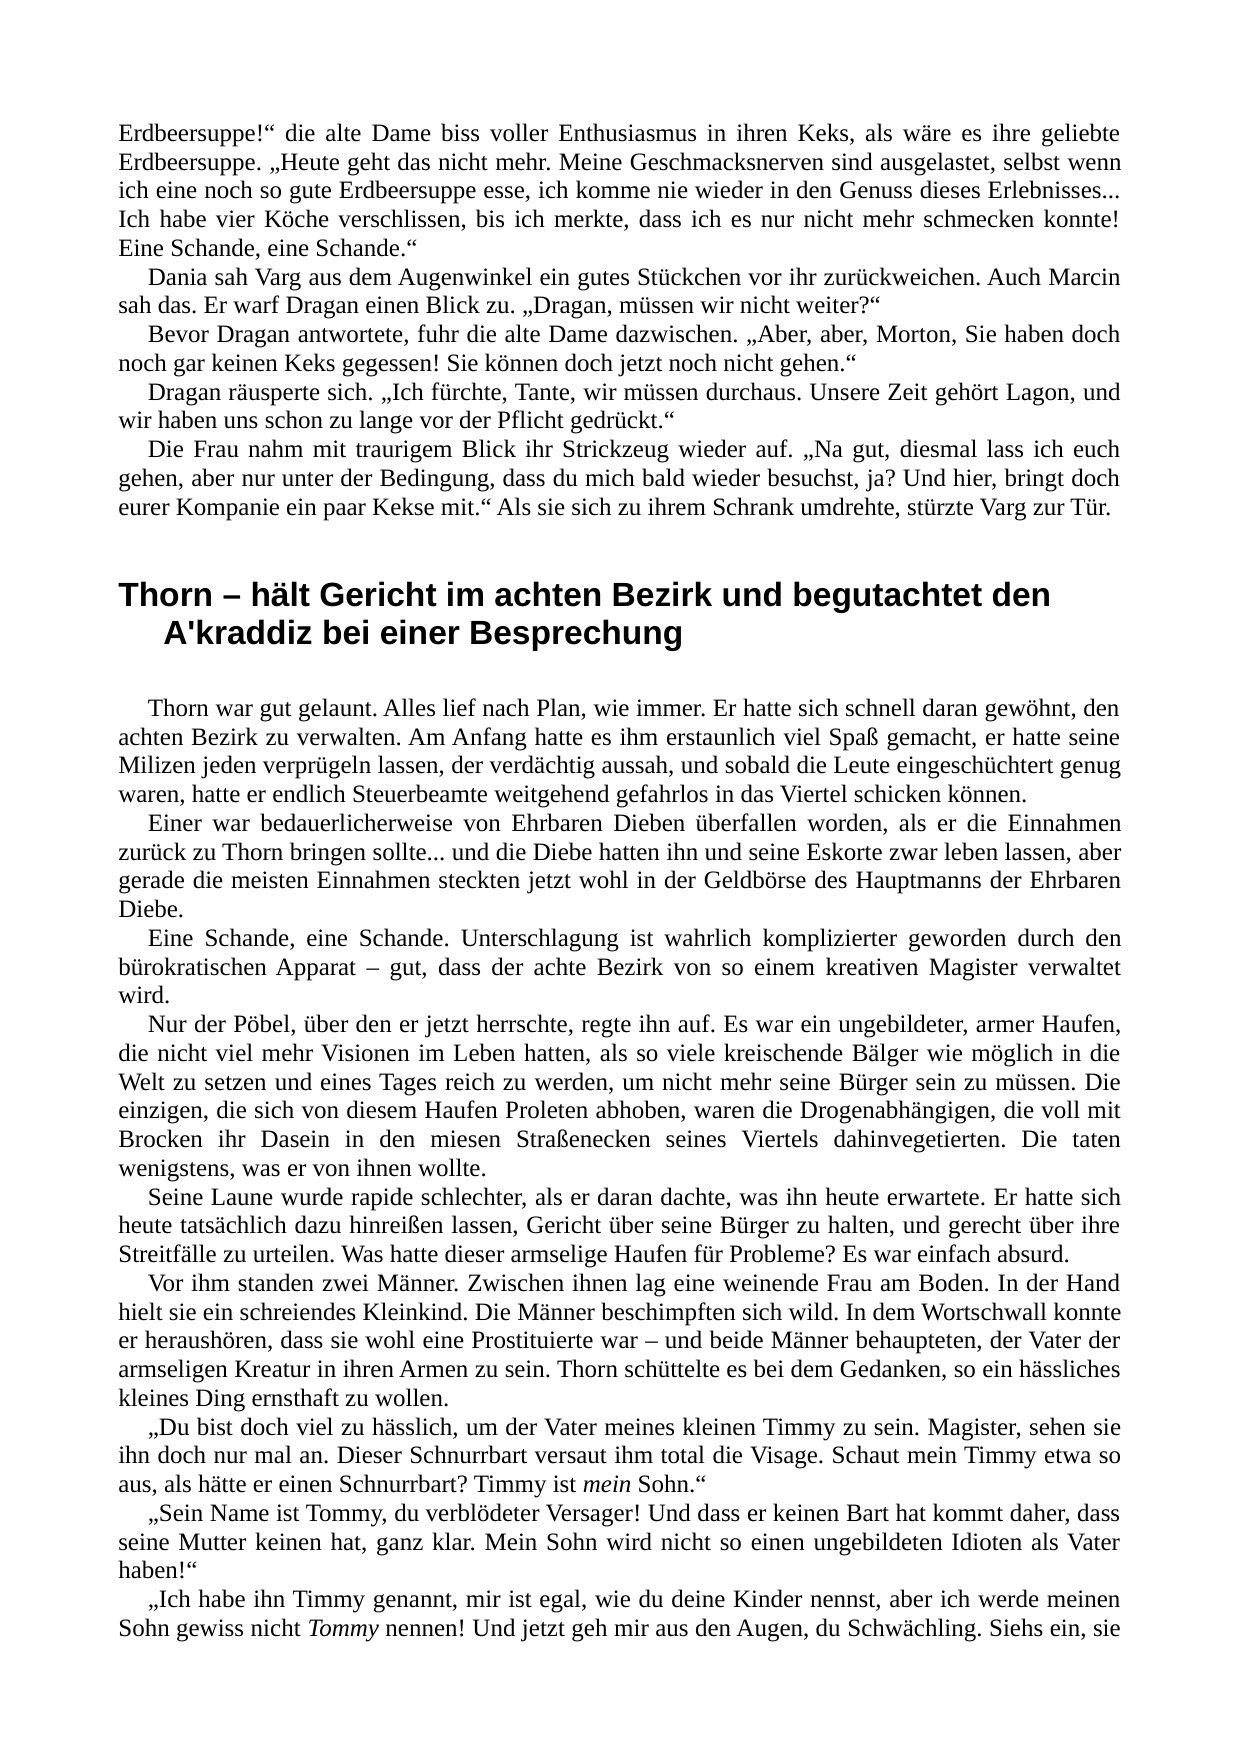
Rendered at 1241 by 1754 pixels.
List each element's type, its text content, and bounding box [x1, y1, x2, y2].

text „Du bist doch viel zu hässlich, um der Vater meines kleinen Timmy zu sein. Magister, sehen sie ihn doch nur mal an. Dieser Schnurrbart versaut ihm total die Visage. Schaut mein Timmy etwa so aus, als hätte er einen Schnurrbart? Timmy ist mein Sohn.“ [118, 1412, 1122, 1498]
text Dania sah Varg aus dem Augenwinkel ein gutes Stückchen vor ihr zurückweichen. Auch Marcin sah das. Er warf Dragan einen Blick zu. „Dragan, müssen wir nicht weiter?“ [118, 262, 1122, 319]
text Bevor Dragan antwortete, fuhr die alte Dame dazwischen. „Aber, aber, Morton, Sie haben doch noch gar keinen Keks gegessen! Sie können doch jetzt noch nicht gehen.“ [118, 319, 1122, 377]
text Thorn war gut gelaunt. Alles lief nach Plan, wie immer. Er hatte sich schnell daran gewöhnt, den achten Bezirk zu verwalten. Am Anfang hatte es ihm erstaunlich viel Spaß gemacht, er hatte seine Milizen jeden verprügeln lassen, der verdächtig aussah, und sobald die Leute eingeschüchtert genug waren, hatte er endlich Steuerbeamte weitgehend gefahrlos in das Viertel schicken können. [118, 693, 1122, 808]
text Einer war bedauerlicherweise von Ehrbaren Dieben überfallen worden, als er die Einnahmen zurück zu Thorn bringen sollte... und die Diebe hatten ihn und seine Eskorte zwar leben lassen, aber gerade die meisten Einnahmen steckten jetzt wohl in der Geldbörse des Hauptmanns der Ehrbaren Diebe. [118, 808, 1122, 923]
text Die Frau nahm mit traurigem Blick ihr Strickzeug wieder auf. „Na gut, diesmal lass ich euch gehen, aber nur unter der Bedingung, dass du mich bald wieder besuchst, ja? Und hier, bringt doch eurer Kompanie ein paar Kekse mit.“ Als sie sich zu ihrem Schrank umdrehte, stürzte Varg zur Tür. [118, 434, 1122, 521]
text „Ich habe ihn Timmy genannt, mir ist egal, wie du deine Kinder nennst, aber ich werde meinen Sohn gewiss nicht Tommy nennen! Und jetzt geh mir aus den Augen, du Schwächling. Siehs ein, sie [118, 1584, 1122, 1642]
text „Sein Name ist Tommy, du verblödeter Versager! Und dass er keinen Bart hat kommt daher, dass seine Mutter keinen hat, ganz klar. Mein Sohn wird nicht so einen ungebildeten Idioten als Vater haben!“ [118, 1498, 1122, 1584]
text Eine Schande, eine Schande. Unterschlagung ist wahrlich komplizierter geworden durch den bürokratischen Apparat – gut, dass der achte Bezirk von so einem kreativen Magister verwaltet wird. [118, 923, 1122, 1009]
text Erdbeersuppe!“ die alte Dame biss voller Enthusiasmus in ihren Keks, als wäre es ihre geliebte Erdbeersuppe. „Heute geht das nicht mehr. Meine Geschmacksnerven sind ausgelastet, selbst wenn ich eine noch so gute Erdbeersuppe esse, ich komme nie wieder in den Genuss dieses Erlebnisses... Ich habe vier Köche verschlissen, bis ich merkte, dass ich es nur nicht mehr schmecken konnte! Eine Schande, eine Schande.“ [118, 118, 1122, 262]
text Vor ihm standen zwei Männer. Zwischen ihnen lag eine weinende Frau am Boden. In der Hand hielt sie ein schreiendes Kleinkind. Die Männer beschimpften sich wild. In dem Wortschwall konnte er heraushören, dass sie wohl eine Prostituierte war – und beide Männer behaupteten, der Vater der armseligen Kreatur in ihren Armen zu sein. Thorn schüttelte es bei dem Gedanken, so ein hässliches kleines Ding ernsthaft zu wollen. [118, 1268, 1122, 1412]
text Dragan räusperte sich. „Ich fürchte, Tante, wir müssen durchaus. Unsere Zeit gehört Lagon, und wir haben uns schon zu lange vor der Pflicht gedrückt.“ [118, 377, 1122, 434]
subtitle Thorn – hält Gericht im achten Bezirk und begutachtet den A'kraddiz bei einer Besprechung [118, 574, 1122, 652]
text Nur der Pöbel, über den er jetzt herrschte, regte ihn auf. Es war ein ungebildeter, armer Haufen, die nicht viel mehr Visionen im Leben hatten, als so viele kreischende Bälger wie möglich in die Welt zu setzen und eines Tages reich zu werden, um nicht mehr seine Bürger sein zu müssen. Die einzigen, die sich von diesem Haufen Proleten abhoben, waren die Drogenabhängigen, die voll mit Brocken ihr Dasein in den miesen Straßenecken seines Viertels dahinvegetierten. Die taten wenigstens, was er von ihnen wollte. [118, 1009, 1122, 1182]
text Seine Laune wurde rapide schlechter, als er daran dachte, was ihn heute erwartete. Er hatte sich heute tatsächlich dazu hinreißen lassen, Gericht über seine Bürger zu halten, und gerecht über ihre Streitfälle zu urteilen. Was hatte dieser armselige Haufen für Probleme? Es war einfach absurd. [118, 1182, 1122, 1268]
